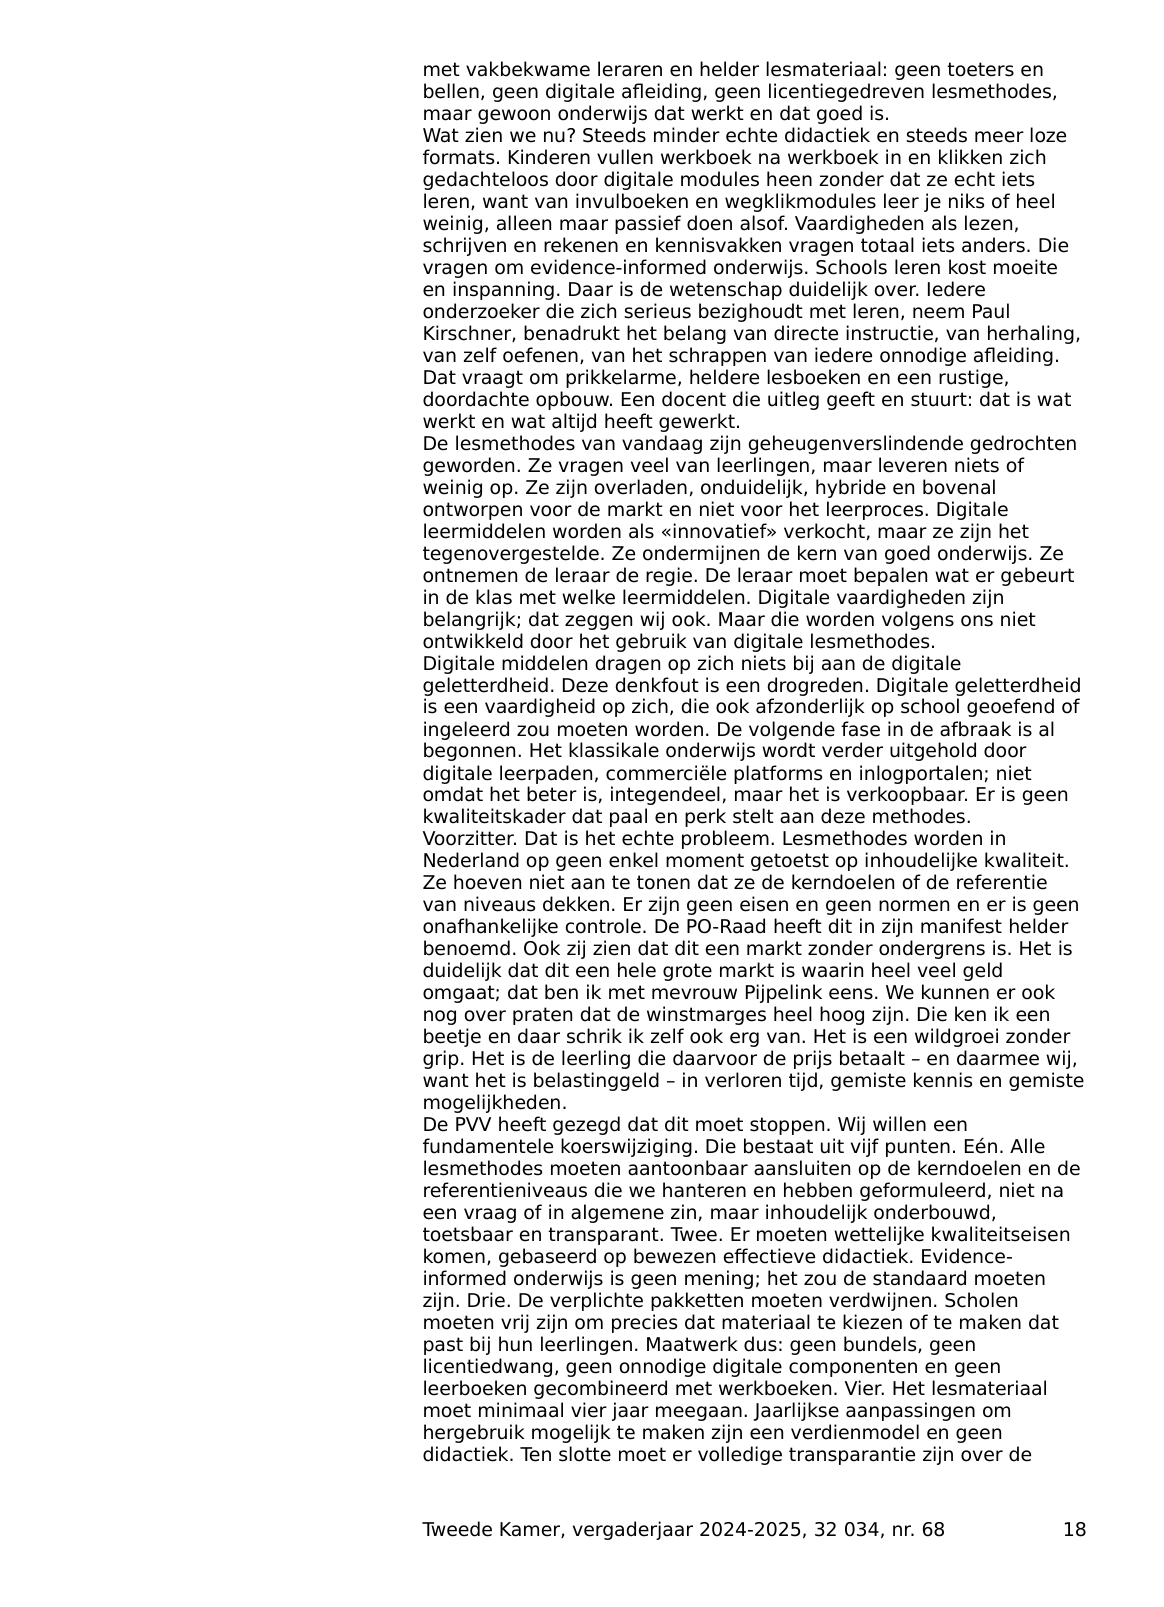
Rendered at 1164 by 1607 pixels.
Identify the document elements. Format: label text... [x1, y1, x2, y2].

text Wat zien we nu? Steeds minder echte didactiek en steeds meer loze formats. Kinderen vullen werkboek na werkboek in en klikken zich gedachteloos door digitale modules heen zonder dat ze echt iets leren, want van invulboeken en wegklikmodules leer je niks of heel weinig, alleen maar passief doen alsof. Vaardigheden als lezen, schrijven en rekenen en kennisvakken vragen totaal iets anders. Die vragen om evidence-informed onderwijs. Schools leren kost moeite en inspanning. Daar is de wetenschap duidelijk over. Iedere onderzoeker die zich serieus bezighoudt met leren, neem Paul Kirschner, benadrukt het belang van directe instructie, van herhaling, van zelf oefenen, van het schrappen van iedere onnodige afleiding. Dat vraagt om prikkelarme, heldere lesboeken en een rustige, doordachte opbouw. Een docent die uitleg geeft en stuurt: dat is wat werkt en wat altijd heeft gewerkt. [422, 125, 1087, 433]
text De PVV heeft gezegd dat dit moet stoppen. Wij willen een fundamentele koerswijziging. Die bestaat uit vijf punten. Eén. Alle lesmethodes moeten aantoonbaar aansluiten op de kerndoelen en de referentieniveaus die we hanteren en hebben geformuleerd, niet na een vraag of in algemene zin, maar inhoudelijk onderbouwd, toetsbaar en transparant. Twee. Er moeten wettelijke kwaliteitseisen komen, gebaseerd op bewezen effectieve didactiek. Evidence-informed onderwijs is geen mening; het zou de standaard moeten zijn. Drie. De verplichte pakketten moeten verdwijnen. Scholen moeten vrij zijn om precies dat materiaal te kiezen of te maken dat past bij hun leerlingen. Maatwerk dus: geen bundels, geen licentiedwang, geen onnodige digitale componenten en geen leerboeken gecombineerd met werkboeken. Vier. Het lesmateriaal moet minimaal vier jaar meegaan. Jaarlijkse aanpassingen om hergebruik mogelijk te maken zijn een verdienmodel en geen didactiek. Ten slotte moet er volledige transparantie zijn over de [422, 1114, 1087, 1466]
text Voorzitter. Dat is het echte probleem. Lesmethodes worden in Nederland op geen enkel moment getoetst op inhoudelijke kwaliteit. Ze hoeven niet aan te tonen dat ze de kerndoelen of de referentie van niveaus dekken. Er zijn geen eisen en geen normen en er is geen onafhankelijke controle. De PO-Raad heeft dit in zijn manifest helder benoemd. Ook zij zien dat dit een markt zonder ondergrens is. Het is duidelijk dat dit een hele grote markt is waarin heel veel geld omgaat; dat ben ik met mevrouw Pijpelink eens. We kunnen er ook nog over praten dat de winstmarges heel hoog zijn. Die ken ik een beetje en daar schrik ik zelf ook erg van. Het is een wildgroei zonder grip. Het is de leerling die daarvoor de prijs betaalt – en daarmee wij, want het is belastinggeld – in verloren tijd, gemiste kennis en gemiste mogelijkheden. [422, 828, 1087, 1114]
text met vakbekwame leraren en helder lesmateriaal: geen toeters en bellen, geen digitale afleiding, geen licentiegedreven lesmethodes, maar gewoon onderwijs dat werkt en dat goed is. [422, 59, 1087, 125]
text De lesmethodes van vandaag zijn geheugenverslindende gedrochten geworden. Ze vragen veel van leerlingen, maar leveren niets of weinig op. Ze zijn overladen, onduidelijk, hybride en bovenal ontworpen voor de markt en niet voor het leerproces. Digitale leermiddelen worden als «innovatief» verkocht, maar ze zijn het tegenovergestelde. Ze ondermijnen de kern van goed onderwijs. Ze ontnemen de leraar de regie. De leraar moet bepalen wat er gebeurt in de klas met welke leermiddelen. Digitale vaardigheden zijn belangrijk; dat zeggen wij ook. Maar die worden volgens ons niet ontwikkeld door het gebruik van digitale lesmethodes. [422, 433, 1087, 652]
text Digitale middelen dragen op zich niets bij aan de digitale geletterdheid. Deze denkfout is een drogreden. Digitale geletterdheid is een vaardigheid op zich, die ook afzonderlijk op school geoefend of ingeleerd zou moeten worden. De volgende fase in de afbraak is al begonnen. Het klassikale onderwijs wordt verder uitgehold door digitale leerpaden, commerciële platforms en inlogportalen; niet omdat het beter is, integendeel, maar het is verkoopbaar. Er is geen kwaliteitskader dat paal en perk stelt aan deze methodes. [422, 652, 1087, 828]
